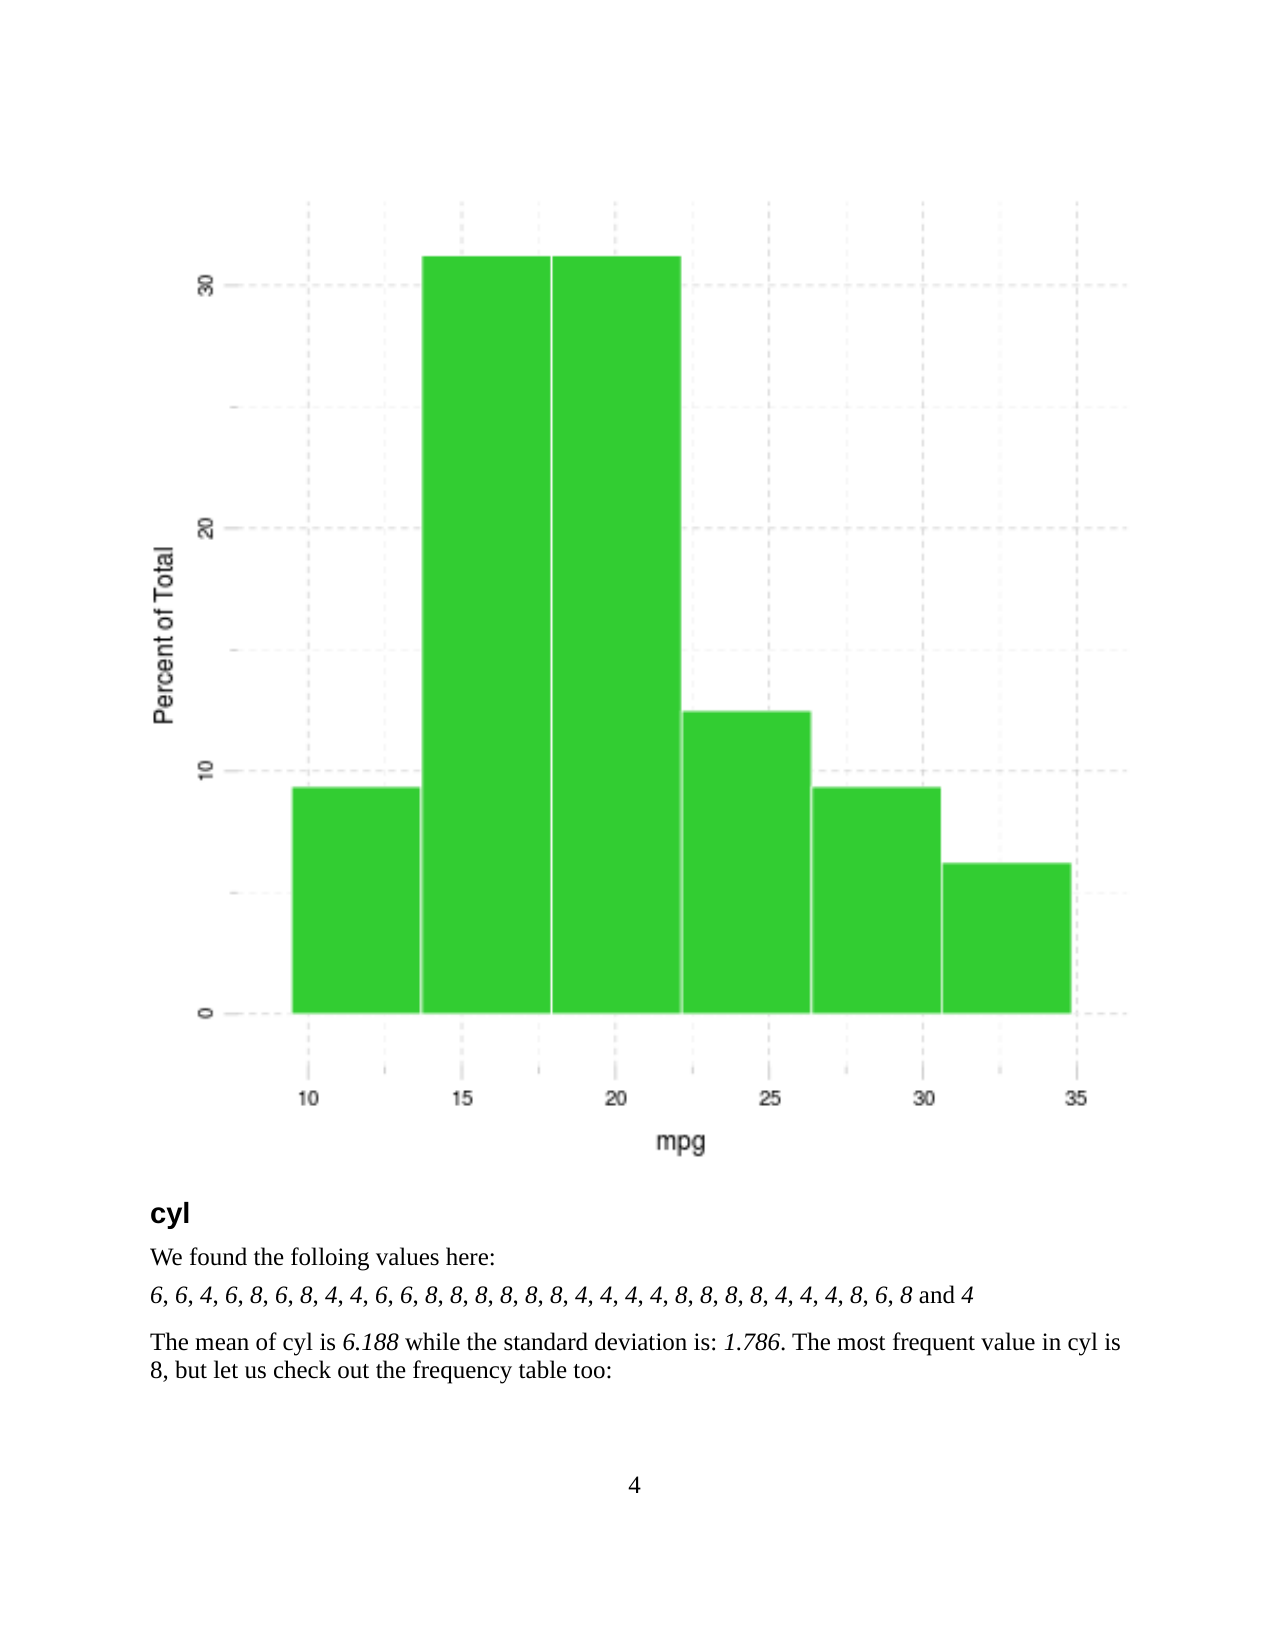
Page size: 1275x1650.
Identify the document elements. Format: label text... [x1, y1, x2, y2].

text We found the folloing values here: [150, 1242, 1125, 1271]
text 6, 6, 4, 6, 8, 6, 8, 4, 4, 6, 6, 8, 8, 8, 8, 8, 8, 4, 4, 4, 4, 8, 8, 8, 8, 4, 4, 4, 8, 6, 8 and 4 [150, 1280, 1125, 1309]
text The mean of cyl is 6.188 while the standard deviation is: 1.786. The most frequent value in cyl is 8, but let us check out the frequency table too: [150, 1327, 1125, 1384]
subtitle cyl [150, 1196, 1125, 1230]
picture [150, 150, 1163, 1163]
